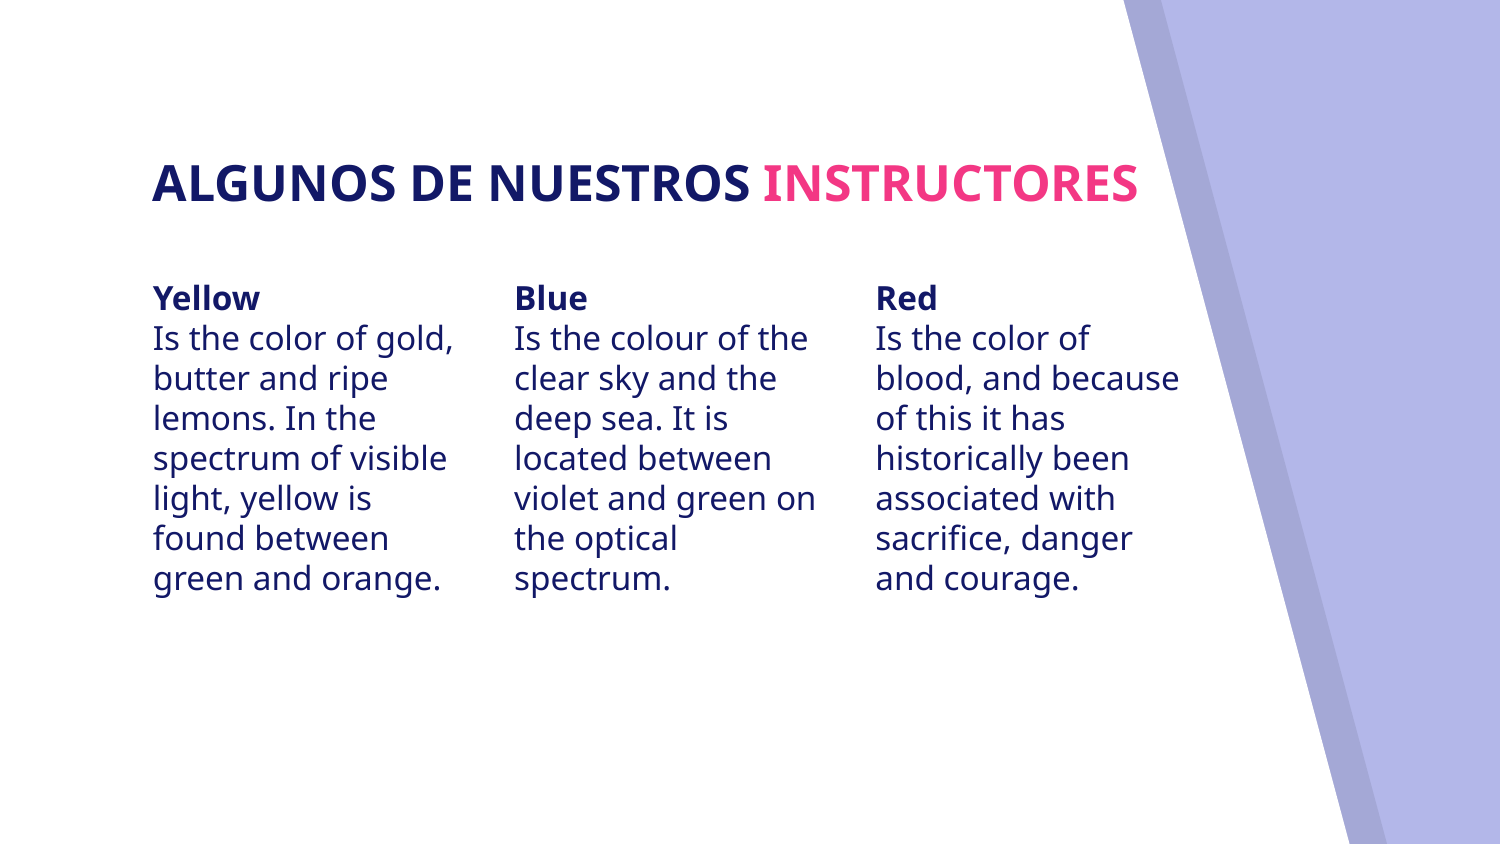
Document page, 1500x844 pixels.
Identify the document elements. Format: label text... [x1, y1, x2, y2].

title ALGUNOS DE NUESTROS INSTRUCTORES [137, 159, 1264, 227]
list Red Is the color of blood, and because of this it has historically been associated with sacrifice, danger and courage. [860, 262, 1205, 658]
list Yellow Is the color of gold, butter and ripe lemons. In the spectrum of visible light, yellow is found between green and orange. [137, 262, 482, 658]
list Blue Is the colour of the clear sky and the deep sea. It is located between violet and green on the optical spectrum. [499, 262, 843, 658]
